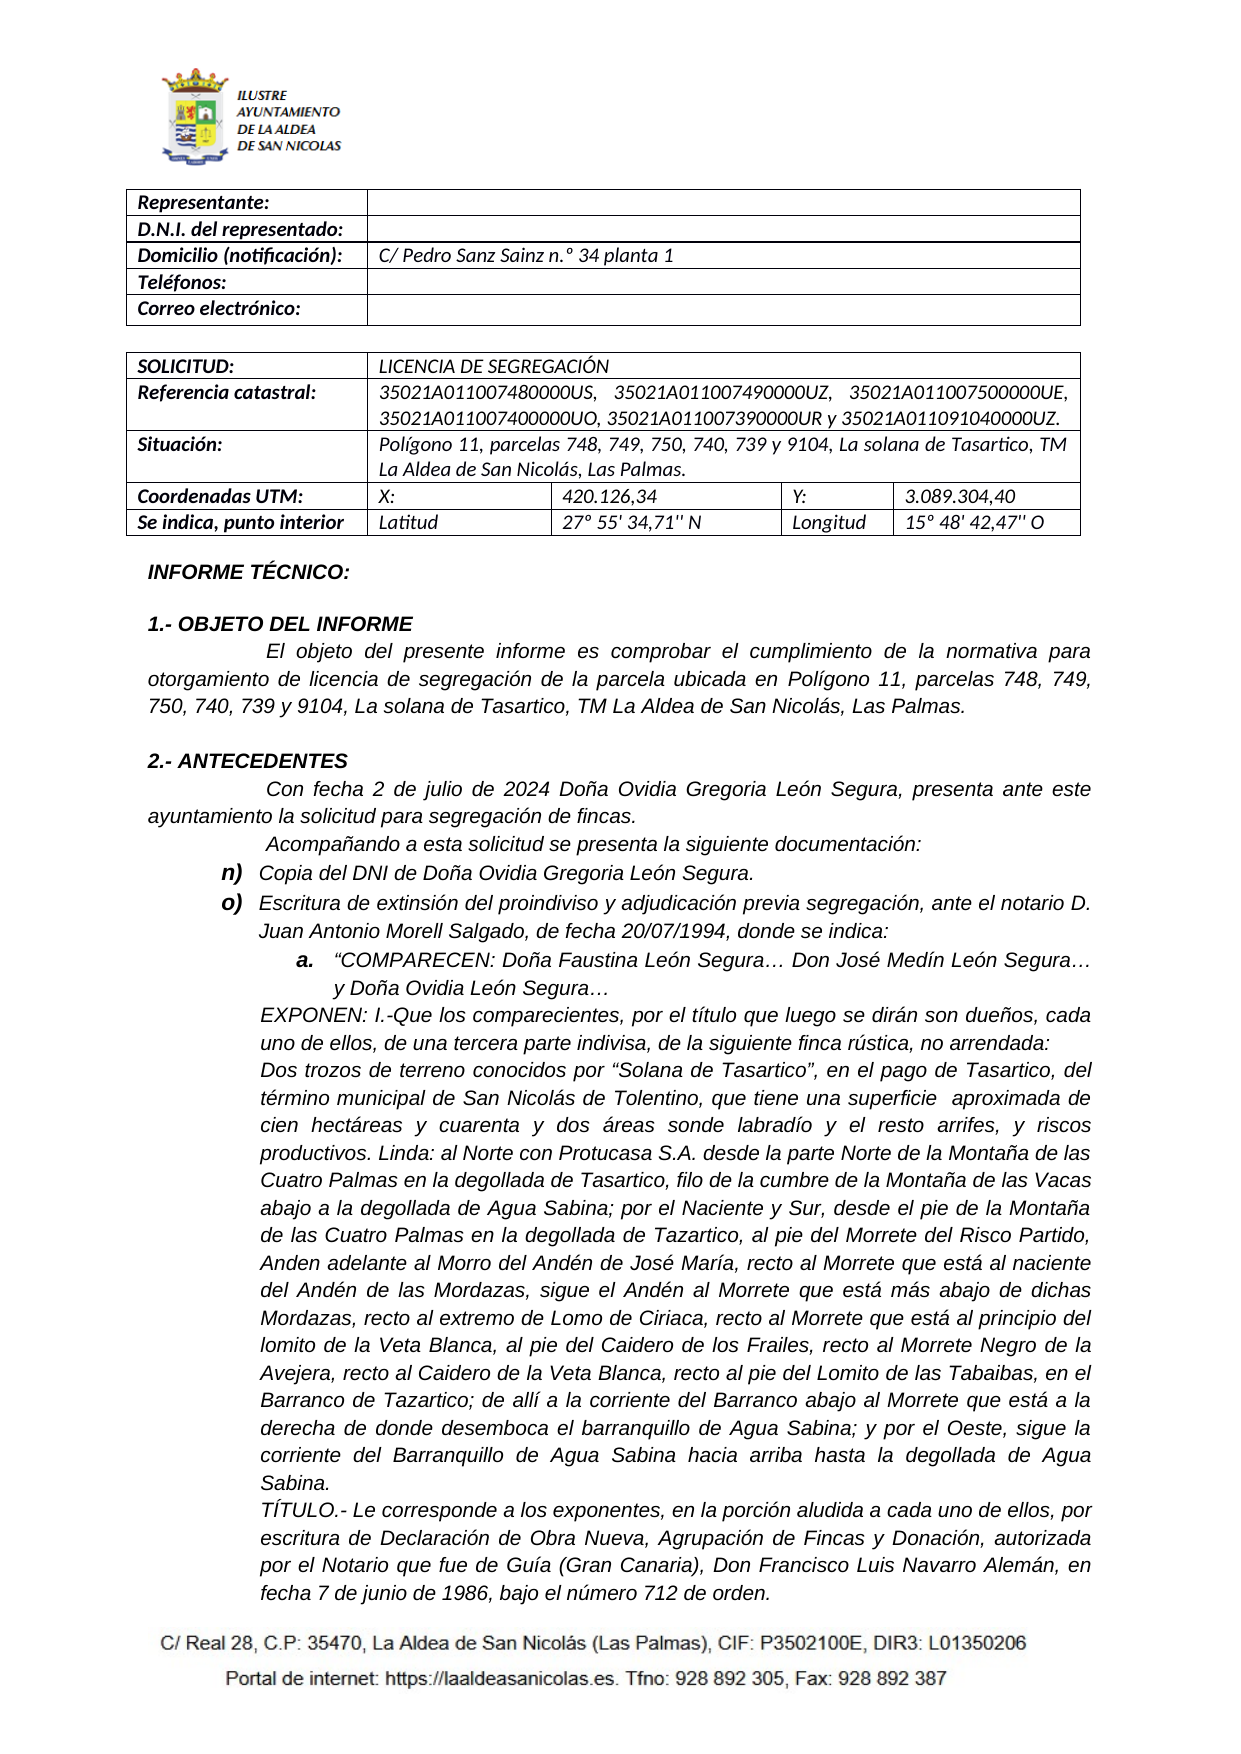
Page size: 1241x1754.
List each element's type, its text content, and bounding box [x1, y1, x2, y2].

table_cell Y: [782, 483, 893, 508]
table_cell Correo electrónico: [127, 295, 367, 324]
text Con fecha 2 de julio de 2024 Doña Ovidia Gregoria León Segura, presenta ante este ayuntamiento la solicitud para segregación de fincas. [148, 776, 1093, 828]
table_cell 35021A011007480000US, 35021A011007490000UZ, 35021A011007500000UE, 35021A011007400000UO, 35021A011007390000UR y 35021A011091040000UZ. [368, 379, 1080, 430]
table_cell Referencia catastral: [127, 379, 367, 430]
table_cell D.N.I. del representado: [127, 216, 367, 241]
table_cell C/ Pedro Sanz Sainz n.º 34 planta 1 [368, 243, 1080, 268]
table_cell Teléfonos: [127, 269, 367, 294]
table_cell 3.089.304,40 [894, 483, 1080, 508]
list “COMPARECEN: Doña Faustina León Segura… Don José Medín León Segura… y Doña Ovidia León Segura… [296, 947, 1093, 999]
table_cell [368, 216, 1080, 241]
table_cell 420.126,34 [552, 483, 781, 508]
table_cell Longitud [782, 510, 893, 535]
text INFORME TÉCNICO: [148, 560, 1093, 584]
table_cell [368, 269, 1080, 294]
table_cell 27º 55' 34,71'' N [552, 510, 781, 535]
text El objeto del presente informe es comprobar el cumplimiento de la normativa para otorgamiento de licencia de segregación de la parcela ubicada en Polígono 11, parcelas 748, 749, 750, 740, 739 y 9104, La solana de Tasartico, TM La Aldea de San Nicolás, Las Palmas. [148, 639, 1093, 718]
list Escritura de extinsión del proindiviso y adjudicación previa segregación, ante el notario D. Juan Antonio Morell Salgado, de fecha 20/07/1994, donde se indica: [221, 889, 1093, 943]
table_cell Coordenadas UTM: [127, 483, 367, 508]
table_header LICENCIA DE SEGREGACIÓN [368, 353, 1080, 378]
text 2.- ANTECEDENTES [148, 749, 1093, 773]
picture [149, 1627, 1034, 1694]
table_cell Representante: [127, 190, 367, 215]
picture [148, 60, 357, 173]
table_cell X: [368, 483, 551, 508]
table_cell [368, 190, 1080, 215]
table_cell 15º 48' 42,47'' O [894, 510, 1080, 535]
table_cell Se indica, punto interior [127, 510, 367, 535]
text Acompañando a esta solicitud se presenta la siguiente documentación: [148, 831, 1093, 855]
text TÍTULO.- Le corresponde a los exponentes, en la porción aludida a cada uno de ellos, por escritura de Declaración de Obra Nueva, Agrupación de Fincas y Donación, autorizada por el Notario que fue de Guía (Gran Canaria), Don Francisco Luis Navarro Alemán, en fecha 7 de junio de 1986, bajo el número 712 de orden. [260, 1498, 1093, 1604]
text Dos trozos de terreno conocidos por “Solana de Tasartico”, en el pago de Tasartico, del término municipal de San Nicolás de Tolentino, que tiene una superficie aproximada de cien hectáreas y cuarenta y dos áreas sonde labradío y el resto arrifes, y riscos productivos. Linda: al Norte con Protucasa S.A. desde la parte Norte de la Montaña de las Cuatro Palmas en la degollada de Tasartico, filo de la cumbre de la Montaña de las Vacas abajo a la degollada de Agua Sabina; por el Naciente y Sur, desde el pie de la Montaña de las Cuatro Palmas en la degollada de Tazartico, al pie del Morrete del Risco Partido, Anden adelante al Morro del Andén de José María, recto al Morrete que está al naciente del Andén de las Mordazas, sigue el Andén al Morrete que está más abajo de dichas Mordazas, recto al extremo de Lomo de Ciriaca, recto al Morrete que está al principio del lomito de la Veta Blanca, al pie del Caidero de los Frailes, recto al Morrete Negro de la Avejera, recto al Caidero de la Veta Blanca, recto al pie del Lomito de las Tabaibas, en el Barranco de Tazartico; de allí a la corriente del Barranco abajo al Morrete que está a la derecha de donde desemboca el barranquillo de Agua Sabina; y por el Oeste, sigue la corriente del Barranquillo de Agua Sabina hacia arriba hasta la degollada de Agua Sabina. [260, 1058, 1093, 1494]
text 1.- OBJETO DEL INFORME [148, 611, 1093, 635]
table_cell [368, 295, 1080, 324]
table_cell Latitud [368, 510, 551, 535]
table_cell Domicilio (notificación): [127, 243, 367, 268]
table_cell Situación: [127, 431, 367, 482]
text EXPONEN: I.-Que los comparecientes, por el título que luego se dirán son dueños, cada uno de ellos, de una tercera parte indivisa, de la siguiente finca rústica, no arrendada: [260, 1003, 1093, 1054]
list Copia del DNI de Doña Ovidia Gregoria León Segura. [221, 859, 1093, 885]
table_cell Polígono 11, parcelas 748, 749, 750, 740, 739 y 9104, La solana de Tasartico, TM La Aldea de San Nicolás, Las Palmas. [368, 431, 1080, 482]
table_header SOLICITUD: [127, 353, 367, 378]
